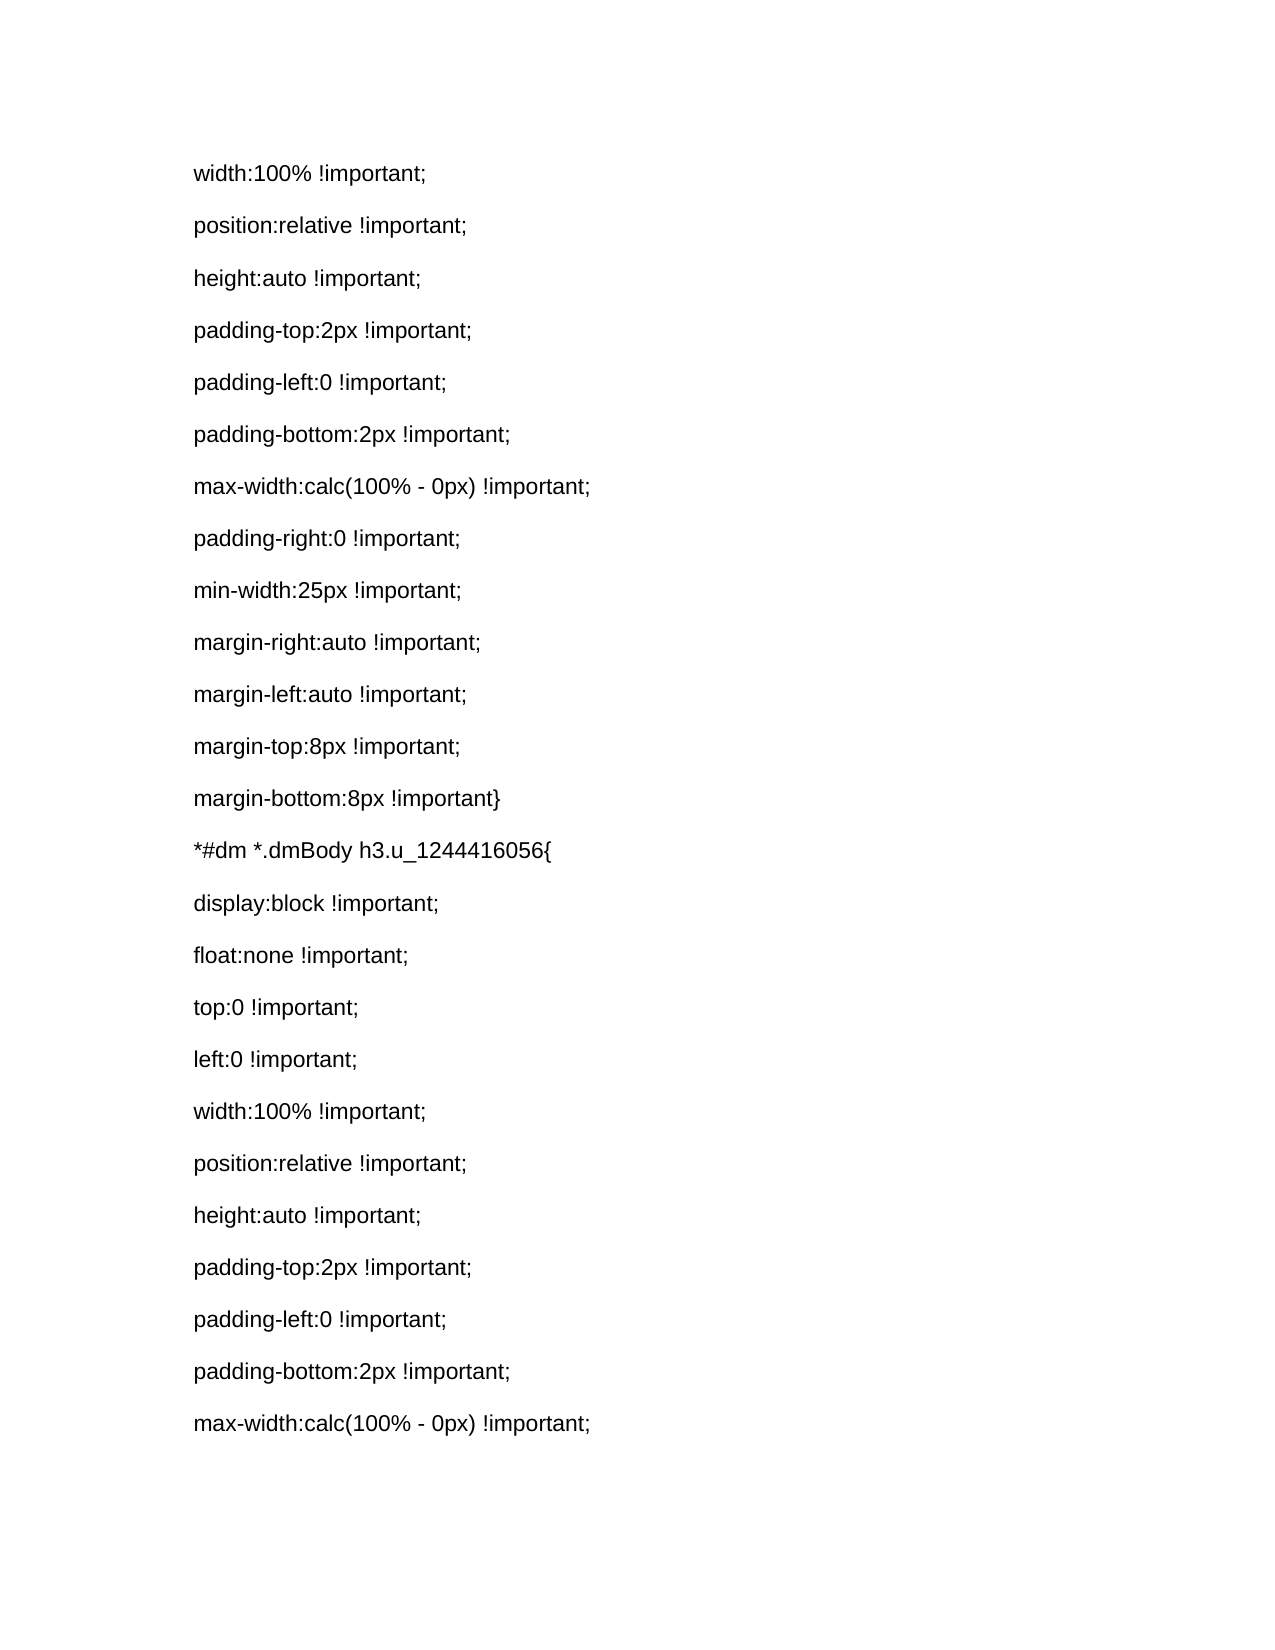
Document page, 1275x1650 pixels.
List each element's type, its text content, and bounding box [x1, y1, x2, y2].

table_cell [150, 1192, 183, 1244]
table_cell [150, 202, 183, 254]
table_cell [150, 619, 183, 671]
table_cell margin-bottom:8px !important} [183, 775, 1125, 827]
table_cell width:100% !important; [183, 150, 1125, 202]
table_cell [150, 827, 183, 879]
table_cell [150, 671, 183, 723]
table_cell [150, 358, 183, 410]
table_cell [150, 1088, 183, 1139]
table_cell max-width:calc(100% - 0px) !important; [183, 1400, 1125, 1452]
table_cell [150, 1244, 183, 1296]
table_cell [150, 1035, 183, 1087]
table_cell display:block !important; [183, 879, 1125, 931]
table_cell [150, 463, 183, 514]
table_cell *#dm *.dmBody h3.u_1244416056{ [183, 827, 1125, 879]
table_cell min-width:25px !important; [183, 567, 1125, 619]
table_cell padding-top:2px !important; [183, 1244, 1125, 1296]
table_cell [150, 1400, 183, 1452]
table_cell [150, 254, 183, 306]
table_cell [150, 983, 183, 1035]
table_cell margin-right:auto !important; [183, 619, 1125, 671]
table_cell position:relative !important; [183, 1140, 1125, 1192]
table_cell [150, 931, 183, 983]
table_cell padding-right:0 !important; [183, 515, 1125, 567]
table_cell float:none !important; [183, 931, 1125, 983]
table_cell padding-left:0 !important; [183, 1296, 1125, 1348]
table_cell [150, 306, 183, 358]
table_cell [150, 515, 183, 567]
table_cell [150, 1140, 183, 1192]
table_cell margin-left:auto !important; [183, 671, 1125, 723]
table_cell [150, 775, 183, 827]
table_cell padding-bottom:2px !important; [183, 410, 1125, 462]
table_cell position:relative !important; [183, 202, 1125, 254]
table_cell [150, 1348, 183, 1400]
table_cell padding-top:2px !important; [183, 306, 1125, 358]
table_cell width:100% !important; [183, 1088, 1125, 1139]
table_cell padding-bottom:2px !important; [183, 1348, 1125, 1400]
table_cell [150, 150, 183, 202]
table_cell margin-top:8px !important; [183, 723, 1125, 775]
table_cell [150, 410, 183, 462]
table_cell left:0 !important; [183, 1035, 1125, 1087]
table_cell padding-left:0 !important; [183, 358, 1125, 410]
table_cell [150, 879, 183, 931]
table_cell max-width:calc(100% - 0px) !important; [183, 463, 1125, 514]
table_cell [150, 1296, 183, 1348]
table_cell top:0 !important; [183, 983, 1125, 1035]
table_cell height:auto !important; [183, 1192, 1125, 1244]
table_cell [150, 567, 183, 619]
table_cell height:auto !important; [183, 254, 1125, 306]
table_cell [150, 723, 183, 775]
